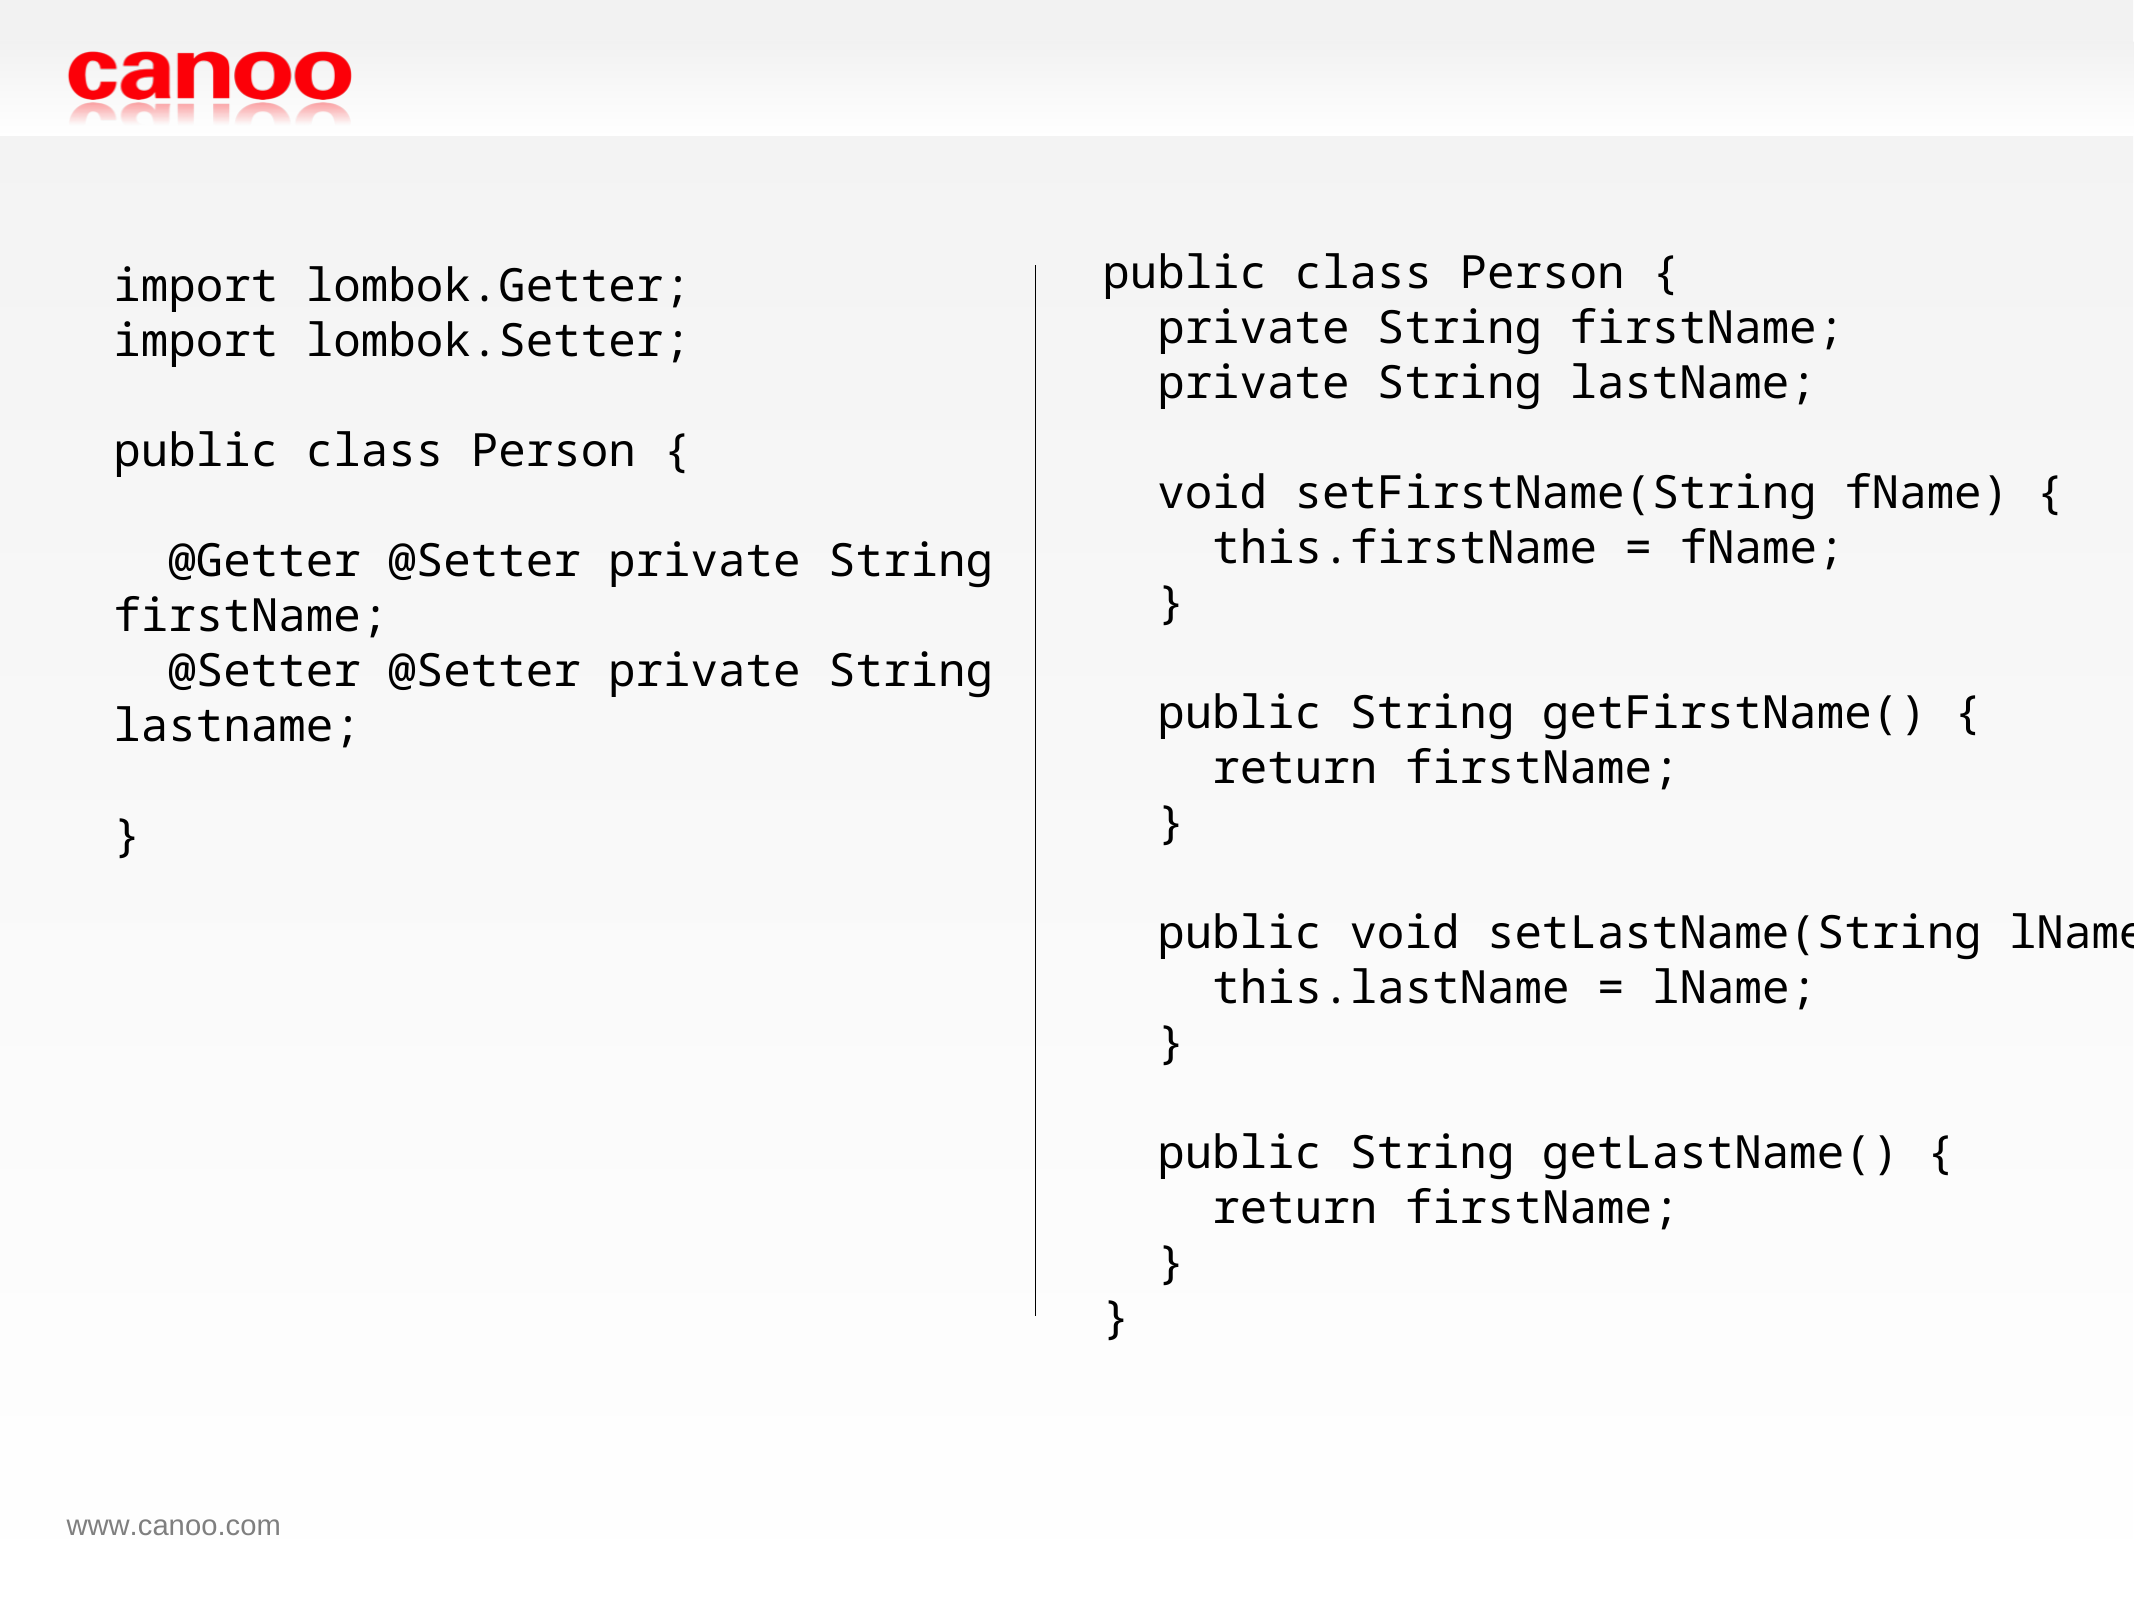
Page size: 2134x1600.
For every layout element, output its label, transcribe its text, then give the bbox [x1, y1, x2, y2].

picture [65, 48, 353, 154]
text_box public class Person { private String firstName; private String lastName; void setFirstName(String fName) { this.firstName = fName; } public String getFirstName() { return firstName; } public void setLastName(String lName) { this.lastName = lName; } public String getLastName() { return firstName; } } [1087, 235, 2134, 1351]
text_box import lombok.Getter; import lombok.Setter; public class Person { @Getter @Setter private String firstName; @Setter @Setter private String lastname; } [98, 248, 1051, 1224]
